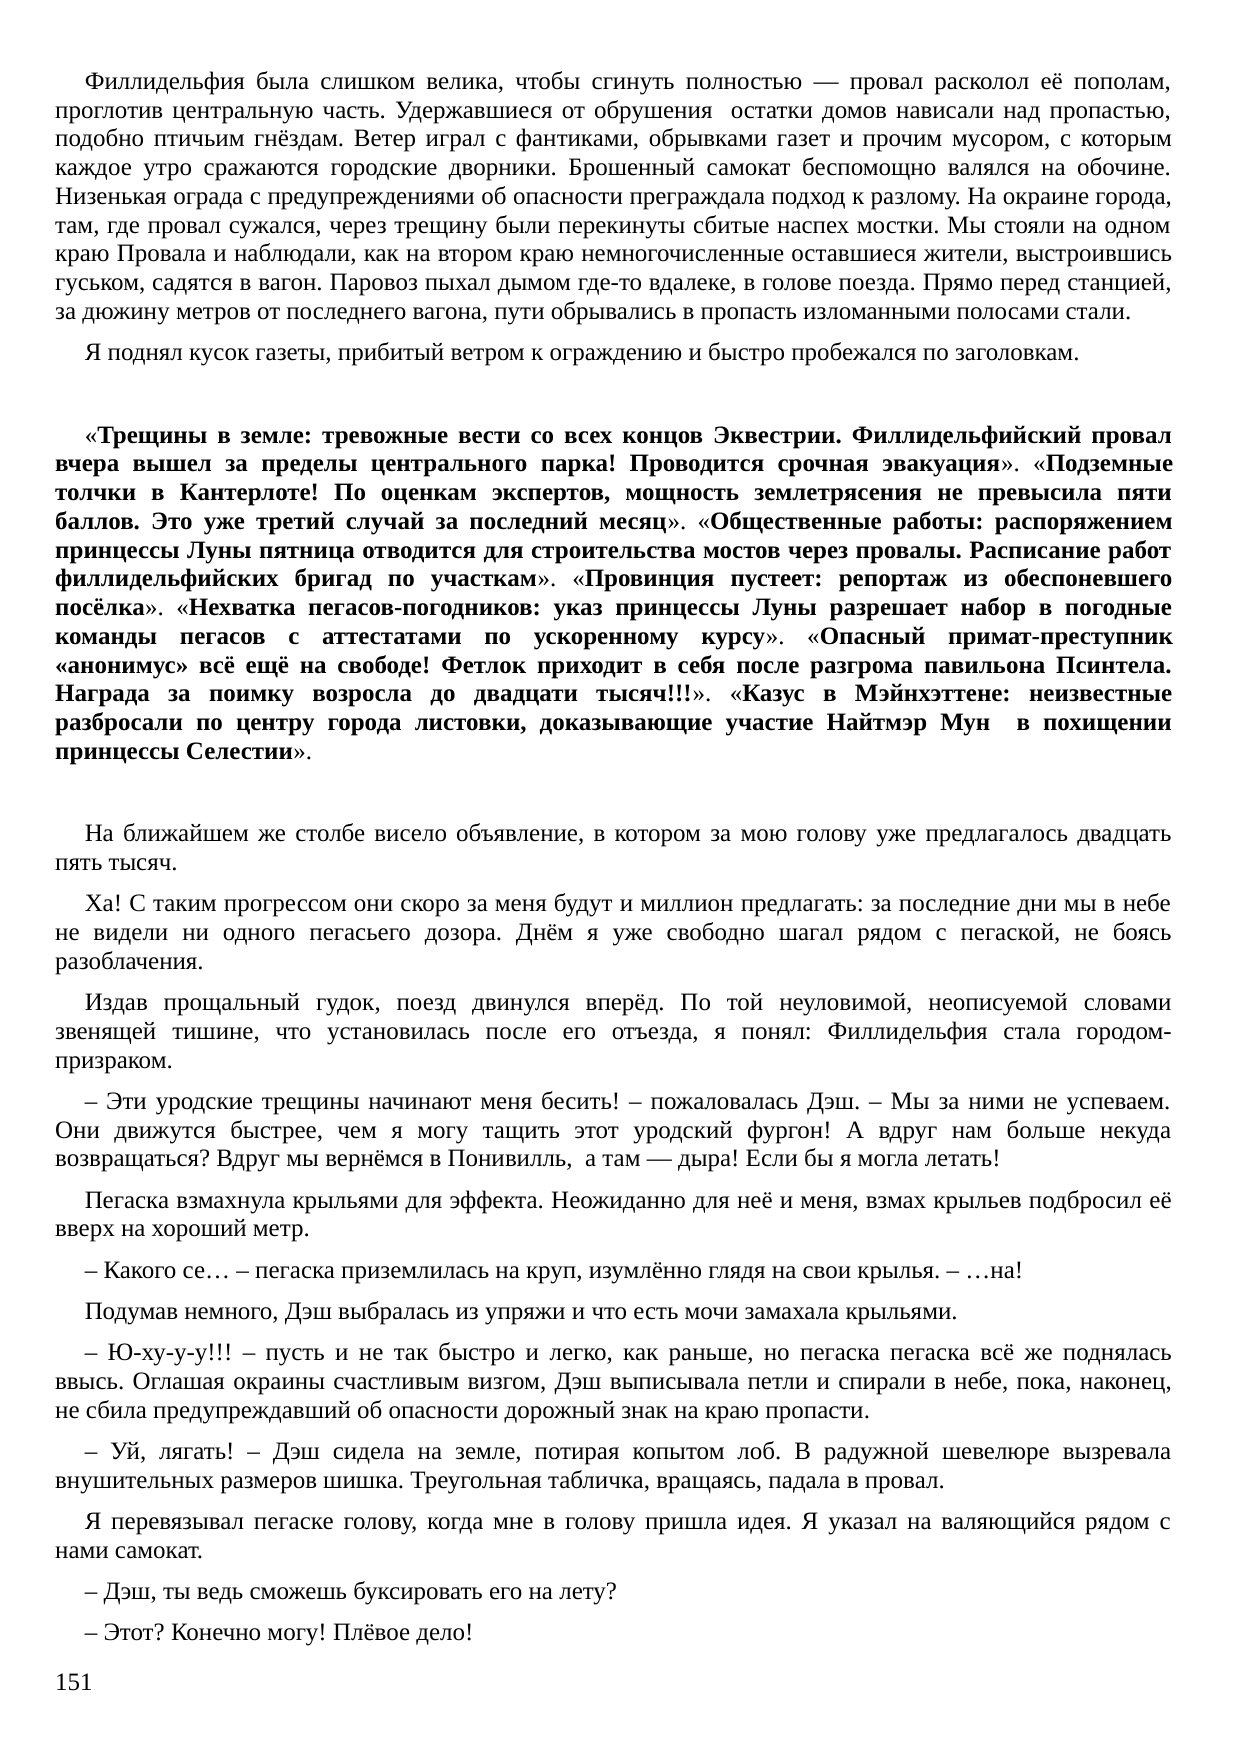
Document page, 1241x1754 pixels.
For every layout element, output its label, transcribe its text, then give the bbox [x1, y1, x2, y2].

text Подумав немного, Дэш выбралась из упряжи и что есть мочи замахала крыльями. [55, 1296, 1173, 1325]
text На ближайшем же столбе висело объявление, в котором за мою голову уже предлагалось двадцать пять тысяч. [55, 818, 1173, 876]
text – Ю-ху-у-у!!! – пусть и не так быстро и легко, как раньше, но пегаска пегаска всё же поднялась ввысь. Оглашая окраины счастливым визгом, Дэш выписывала петли и спирали в небе, пока, наконец, не сбила предупреждавший об опасности дорожный знак на краю пропасти. [55, 1337, 1173, 1423]
text – Эти уродские трещины начинают меня бесить! – пожаловалась Дэш. – Мы за ними не успеваем. Они движутся быстрее, чем я могу тащить этот уродский фургон! А вдруг нам больше некуда возвращаться? Вдруг мы вернёмся в Понивилль, а там — дыра! Если бы я могла летать! [55, 1086, 1173, 1172]
text Ха! С таким прогрессом они скоро за меня будут и миллион предлагать: за последние дни мы в небе не видели ни одного пегасьего дозора. Днём я уже свободно шагал рядом с пегаской, не боясь разоблачения. [55, 888, 1173, 975]
text – Какого се… – пегаска приземлилась на круп, изумлённо глядя на свои крылья. – …на! [55, 1255, 1173, 1283]
text Я перевязывал пегаске голову, когда мне в голову пришла идея. Я указал на валяющийся рядом с нами самокат. [55, 1506, 1173, 1563]
text «Трещины в земле: тревожные вести со всех концов Эквестрии. Филлидельфийский провал вчера вышел за пределы центрального парка! Проводится срочная эвакуация». «Подземные толчки в Кантерлоте! По оценкам экспертов, мощность землетрясения не превысила пяти баллов. Это уже третий случай за последний месяц». «Общественные работы: распоряжением принцессы Луны пятница отводится для строительства мостов через провалы. Расписание работ филлидельфийских бригад по участкам». «Провинция пустеет: репортаж из обеспоневшего посёлка». «Нехватка пегасов-погодников: указ принцессы Луны разрешает набор в погодные команды пегасов с аттестатами по ускоренному курсу». «Опасный примат-преступник «анонимус» всё ещё на свободе! Фетлок приходит в себя после разгрома павильона Псинтела. Награда за поимку возросла до двадцати тысяч!!!». «Казус в Мэйнхэттене: неизвестные разбросали по центру города листовки, доказывающие участие Найтмэр Мун в похищении принцессы Селестии». [55, 420, 1173, 765]
text Я поднял кусок газеты, прибитый ветром к ограждению и быстро пробежался по заголовкам. [55, 337, 1173, 366]
text – Дэш, ты ведь сможешь буксировать его на лету? [55, 1576, 1173, 1605]
text Издав прощальный гудок, поезд двинулся вперёд. По той неуловимой, неописуемой словами звенящей тишине, что установилась после его отъезда, я понял: Филлидельфия стала городом-призраком. [55, 987, 1173, 1073]
text – Уй, лягать! – Дэш сидела на земле, потирая копытом лоб. В радужной шевелюре вызревала внушительных размеров шишка. Треугольная табличка, вращаясь, падала в провал. [55, 1436, 1173, 1493]
text Пегаска взмахнула крыльями для эффекта. Неожиданно для неё и меня, взмах крыльев подбросил её вверх на хороший метр. [55, 1185, 1173, 1242]
text Филлидельфия была слишком велика, чтобы сгинуть полностью — провал расколол её пополам, проглотив центральную часть. Удержавшиеся от обрушения остатки домов нависали над пропастью, подобно птичьим гнёздам. Ветер играл с фантиками, обрывками газет и прочим мусором, с которым каждое утро сражаются городские дворники. Брошенный самокат беспомощно валялся на обочине. Низенькая ограда с предупреждениями об опасности преграждала подход к разлому. На окраине города, там, где провал сужался, через трещину были перекинуты сбитые наспех мостки. Мы стояли на одном краю Провала и наблюдали, как на втором краю немногочисленные оставшиеся жители, выстроившись гуськом, садятся в вагон. Паровоз пыхал дымом где-то вдалеке, в голове поезда. Прямо перед станцией, за дюжину метров от последнего вагона, пути обрывались в пропасть изломанными полосами стали. [55, 66, 1173, 325]
text – Этот? Конечно могу! Плёвое дело! [55, 1617, 1173, 1646]
